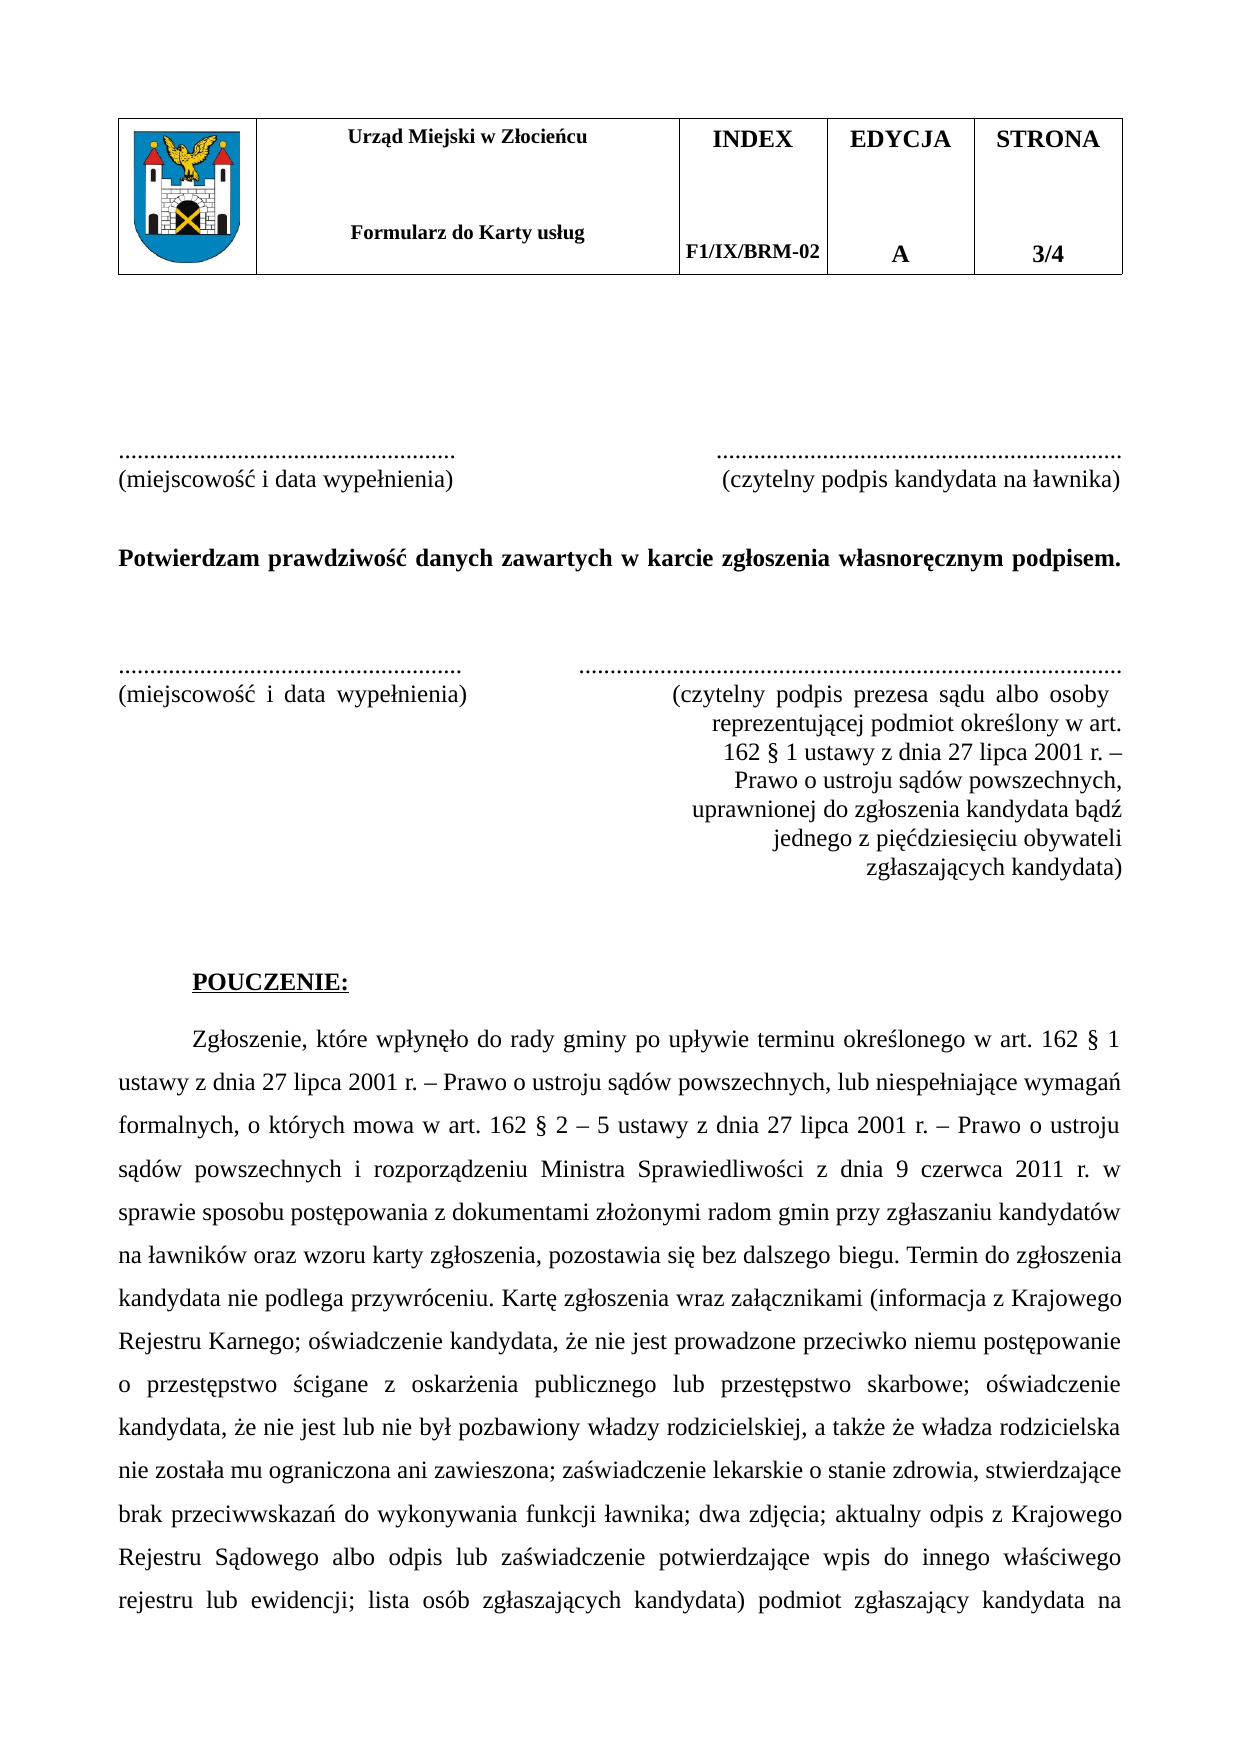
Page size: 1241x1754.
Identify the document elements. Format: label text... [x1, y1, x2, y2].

text jednego z pięćdziesięciu obywateli [635, 823, 1122, 852]
text (miejscowość i data wypełnienia) (czytelny podpis kandydata na ławnika) [118, 464, 1122, 493]
text 162 § 1 ustawy z dnia 27 lipca 2001 r. – [133, 737, 1122, 766]
text Potwierdzam prawdziwość danych zawartych w karcie zgłoszenia własnoręcznym podpisem. [118, 543, 1122, 601]
picture [202, 224, 240, 263]
text ...................................................... ................................................................. [118, 436, 1122, 464]
text zgłaszających kandydata) [635, 852, 1122, 881]
text POUCZENIE: [118, 967, 1122, 996]
text ....................................................... .......................................................................................(miejscowość i data wypełnienia) (czytelny podpis prezesa sądu albo osoby reprezentującej podmiot określony w art. [118, 651, 1122, 737]
text Prawo o ustroju sądów powszechnych, [133, 766, 1122, 794]
text Zgłoszenie, które wpłynęło do rady gminy po upływie terminu określonego w art. 162 § 1 ustawy z dnia 27 lipca 2001 r. – Prawo o ustroju sądów powszechnych, lub niespełniające wymagań formalnych, o których mowa w art. 162 § 2 – 5 ustawy z dnia 27 lipca 2001 r. – Prawo o ustroju sądów powszechnych i rozporządzeniu Ministra Sprawiedliwości z dnia 9 czerwca 2011 r. w sprawie sposobu postępowania z dokumentami złożonymi radom gmin przy zgłaszaniu kandydatów na ławników oraz wzoru karty zgłoszenia, pozostawia się bez dalszego biegu. Termin do zgłoszenia kandydata nie podlega przywróceniu. Kartę zgłoszenia wraz załącznikami (informacja z Krajowego Rejestru Karnego; oświadczenie kandydata, że nie jest prowadzone przeciwko niemu postępowanie o przestępstwo ścigane z oskarżenia publicznego lub przestępstwo skarbowe; oświadczenie kandydata, że nie jest lub nie był pozbawiony władzy rodzicielskiej, a także że władza rodzicielska nie została mu ograniczona ani zawieszona; zaświadczenie lekarskie o stanie zdrowia, stwierdzające brak przeciwwskazań do wykonywania funkcji ławnika; dwa zdjęcia; aktualny odpis z Krajowego Rejestru Sądowego albo odpis lub zaświadczenie potwierdzające wpis do innego właściwego rejestru lub ewidencji; lista osób zgłaszających kandydata) podmiot zgłaszający kandydata na [118, 1024, 1122, 1614]
picture [133, 224, 178, 263]
picture [144, 135, 232, 235]
picture [133, 131, 215, 221]
text uprawnionej do zgłoszenia kandydata bądź [635, 794, 1122, 823]
